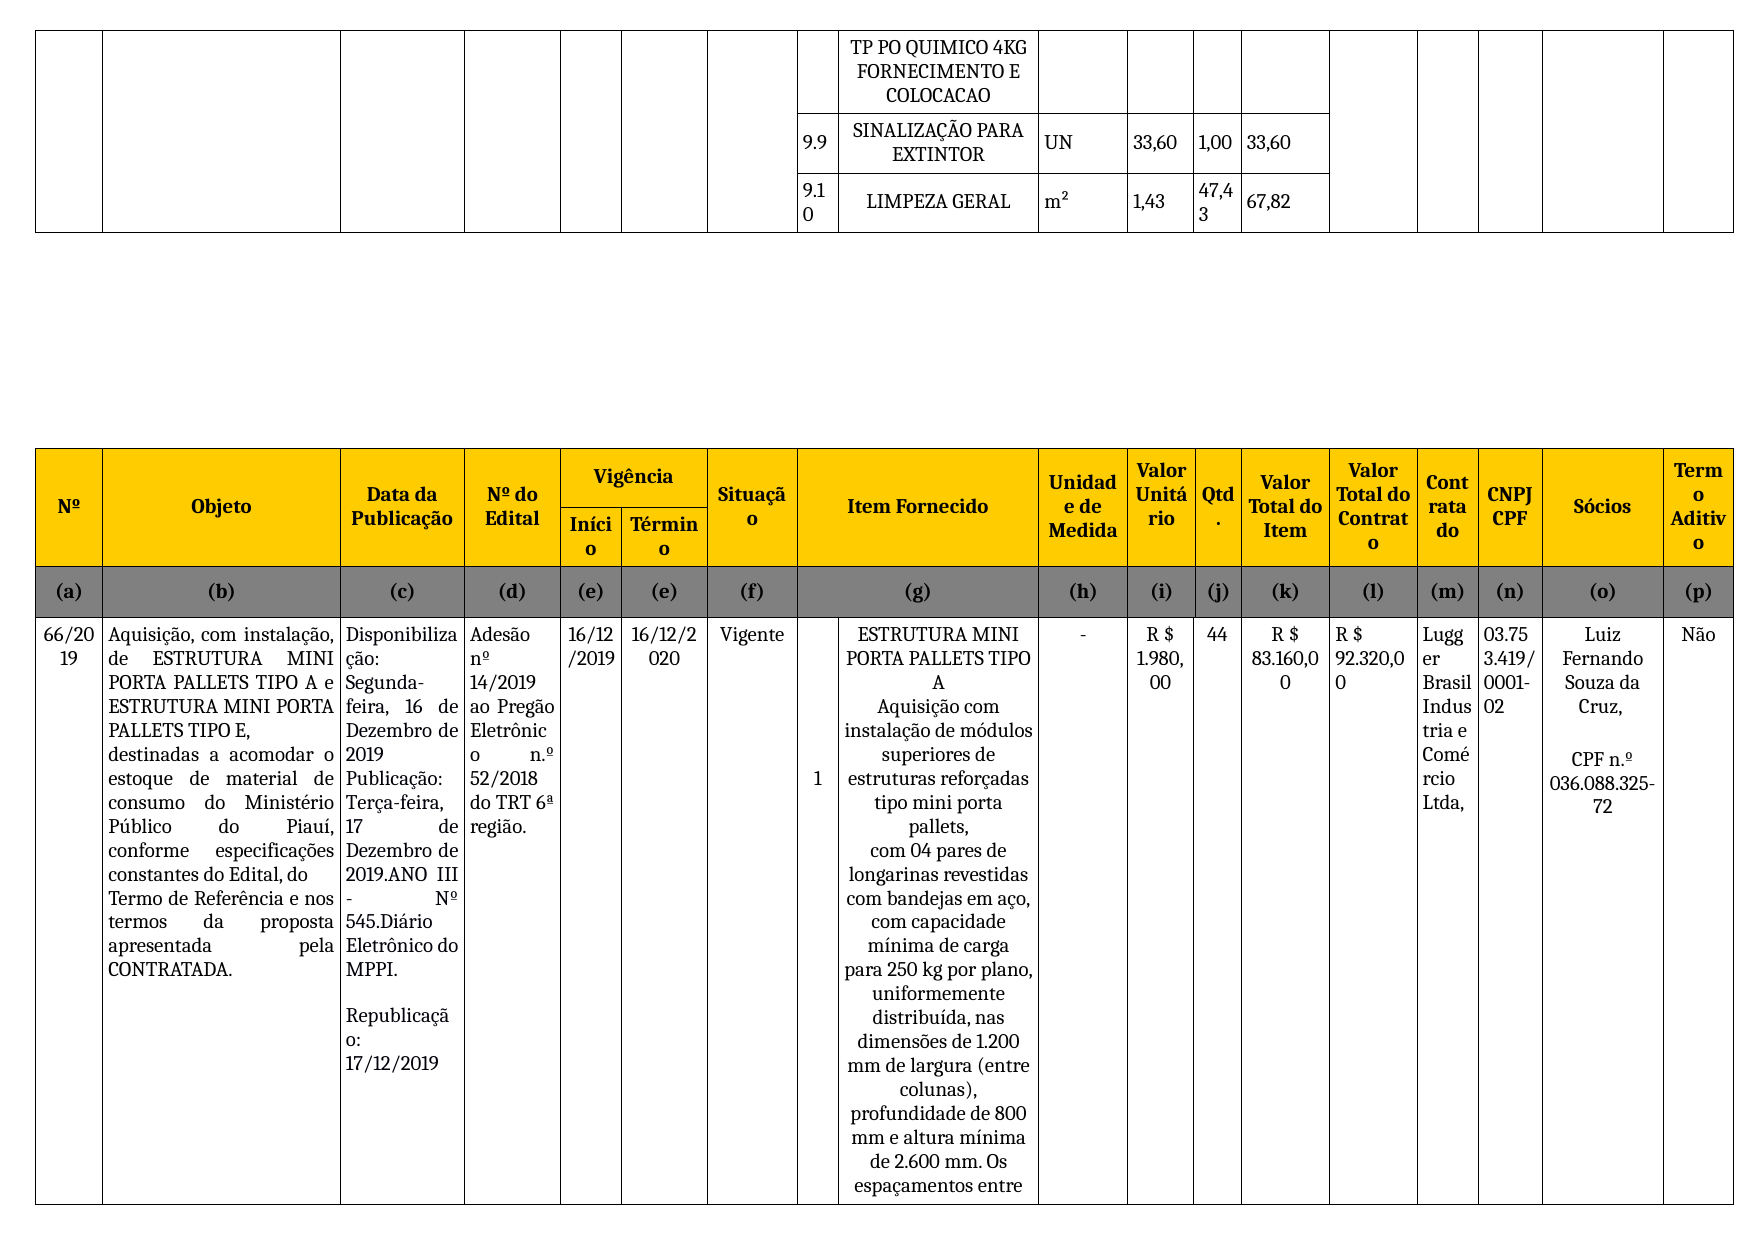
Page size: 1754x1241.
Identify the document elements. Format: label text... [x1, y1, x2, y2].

table_cell 1 [798, 618, 838, 1203]
table_cell 67,82 [1242, 174, 1329, 232]
table_cell 9.10 [798, 174, 838, 232]
table_header Termo Aditivo [1664, 449, 1733, 566]
table_cell 1,43 [1128, 174, 1193, 232]
table_cell 66/2019 [36, 618, 102, 1203]
table_header Data da Publicação [341, 449, 464, 566]
table_cell [798, 31, 838, 113]
table_header Situação [708, 449, 797, 566]
table_cell ESTRUTURA MINI PORTA PALLETS TIPO A Aquisição com instalação de módulos superiores de estruturas reforçadas tipo mini porta pallets, com 04 pares de longarinas revestidas com bandejas em aço, com capacidade mínima de carga para 250 kg por plano, uniformemente distribuída, nas dimensões de 1.200 mm de largura (entre colunas), profundidade de 800 mm e altura mínima de 2.600 mm. Os espaçamentos entre [839, 618, 1038, 1203]
table_cell (h) [1039, 567, 1127, 617]
table_header Contratado [1418, 449, 1478, 566]
table_cell [622, 31, 707, 232]
table_cell 33,60 [1242, 114, 1329, 172]
table_cell (k) [1242, 567, 1329, 617]
table_cell (e) [622, 567, 707, 617]
table_cell 16/12/2020 [622, 618, 707, 1203]
table_header Qtd. [1196, 449, 1241, 566]
table_header Unidade de Medida [1039, 449, 1127, 566]
table_header Valor Unitário [1128, 449, 1195, 566]
table_header Nº [36, 449, 102, 566]
table_cell TP PO QUIMICO 4KG FORNECIMENTO E COLOCACAO [839, 31, 1038, 113]
table_cell [1330, 31, 1417, 232]
table_cell 44 [1194, 618, 1241, 1203]
table_cell (f) [708, 567, 797, 617]
table_cell Início [561, 508, 621, 566]
table_cell (m) [1418, 567, 1478, 617]
table_cell (e) [561, 567, 621, 617]
table_header Sócios [1543, 449, 1663, 566]
table_cell - [1039, 618, 1127, 1203]
table_header Valor Total do Contrato [1330, 449, 1417, 566]
table_cell LIMPEZA GERAL [839, 174, 1038, 232]
table_cell [465, 31, 560, 232]
table_cell (c) [341, 567, 464, 617]
table_cell Não [1664, 618, 1733, 1203]
table_cell Lugger Brasil Industria e Comércio Ltda, [1418, 618, 1478, 1203]
table_cell [561, 31, 621, 232]
table_cell [1128, 31, 1193, 113]
table_cell [103, 31, 340, 232]
table_cell 9.9 [798, 114, 838, 172]
table_cell Luiz Fernando Souza da Cruz, CPF n.º 036.088.325-72 [1543, 618, 1663, 1203]
table_cell 16/12/2019 [561, 618, 621, 1203]
table_cell [708, 31, 797, 232]
table_cell (j) [1196, 567, 1241, 617]
table_cell (d) [465, 567, 560, 617]
table_cell [1543, 31, 1663, 232]
table_cell R $ 83.160,00 [1242, 618, 1329, 1203]
table_cell SINALIZAÇÃO PARA EXTINTOR [839, 114, 1038, 172]
table_cell (a) [36, 567, 102, 617]
table_cell [1194, 31, 1241, 113]
table_cell (b) [103, 567, 340, 617]
table_cell Adesão nº 14/2019 ao Pregão Eletrônico n.º 52/2018 do TRT 6ª região. [465, 618, 560, 1203]
table_cell [1479, 31, 1542, 232]
table_header Valor Total do Item [1242, 449, 1329, 566]
table_header CNPJ CPF [1479, 449, 1542, 566]
table_cell [1039, 31, 1127, 113]
table_cell (l) [1330, 567, 1417, 617]
table_cell 03.753.419/0001-02 [1479, 618, 1542, 1203]
table_header Nº do Edital [465, 449, 560, 566]
table_cell 47,43 [1194, 174, 1241, 232]
table_cell [36, 31, 102, 232]
table_cell 33,60 [1128, 114, 1193, 172]
table_cell Disponibilização: Segunda-feira, 16 de Dezembro de 2019 Publicação: Terça-feira, 17 de Dezembro de 2019.ANO III - Nº 545.Diário Eletrônico do MPPI. Republicação: 17/12/2019 [341, 618, 464, 1203]
table_cell (o) [1543, 567, 1663, 617]
table_cell (n) [1479, 567, 1542, 617]
table_cell [1664, 31, 1733, 232]
table_cell (g) [798, 567, 1038, 617]
table_header Item Fornecido [798, 449, 1038, 566]
table_cell R $ 92.320,00 [1330, 618, 1417, 1203]
table_cell Aquisição, com instalação, de ESTRUTURA MINI PORTA PALLETS TIPO A e ESTRUTURA MINI PORTA PALLETS TIPO E, destinadas a acomodar o estoque de material de consumo do Ministério Público do Piauí, conforme especificações constantes do Edital, do Termo de Referência e nos termos da proposta apresentada pela CONTRATADA. [103, 618, 340, 1203]
table_cell [1242, 31, 1329, 113]
table_cell m² [1039, 174, 1127, 232]
table_cell (p) [1664, 567, 1733, 617]
table_cell [341, 31, 464, 232]
table_cell UN [1039, 114, 1127, 172]
table_cell 1,00 [1194, 114, 1241, 172]
table_cell Término [622, 508, 707, 566]
table_cell [1418, 31, 1478, 232]
table_cell R $ 1.980,00 [1128, 618, 1193, 1203]
table_header Vigência [561, 449, 707, 507]
table_header Objeto [103, 449, 340, 566]
table_cell (i) [1128, 567, 1195, 617]
table_cell Vigente [708, 618, 797, 1203]
